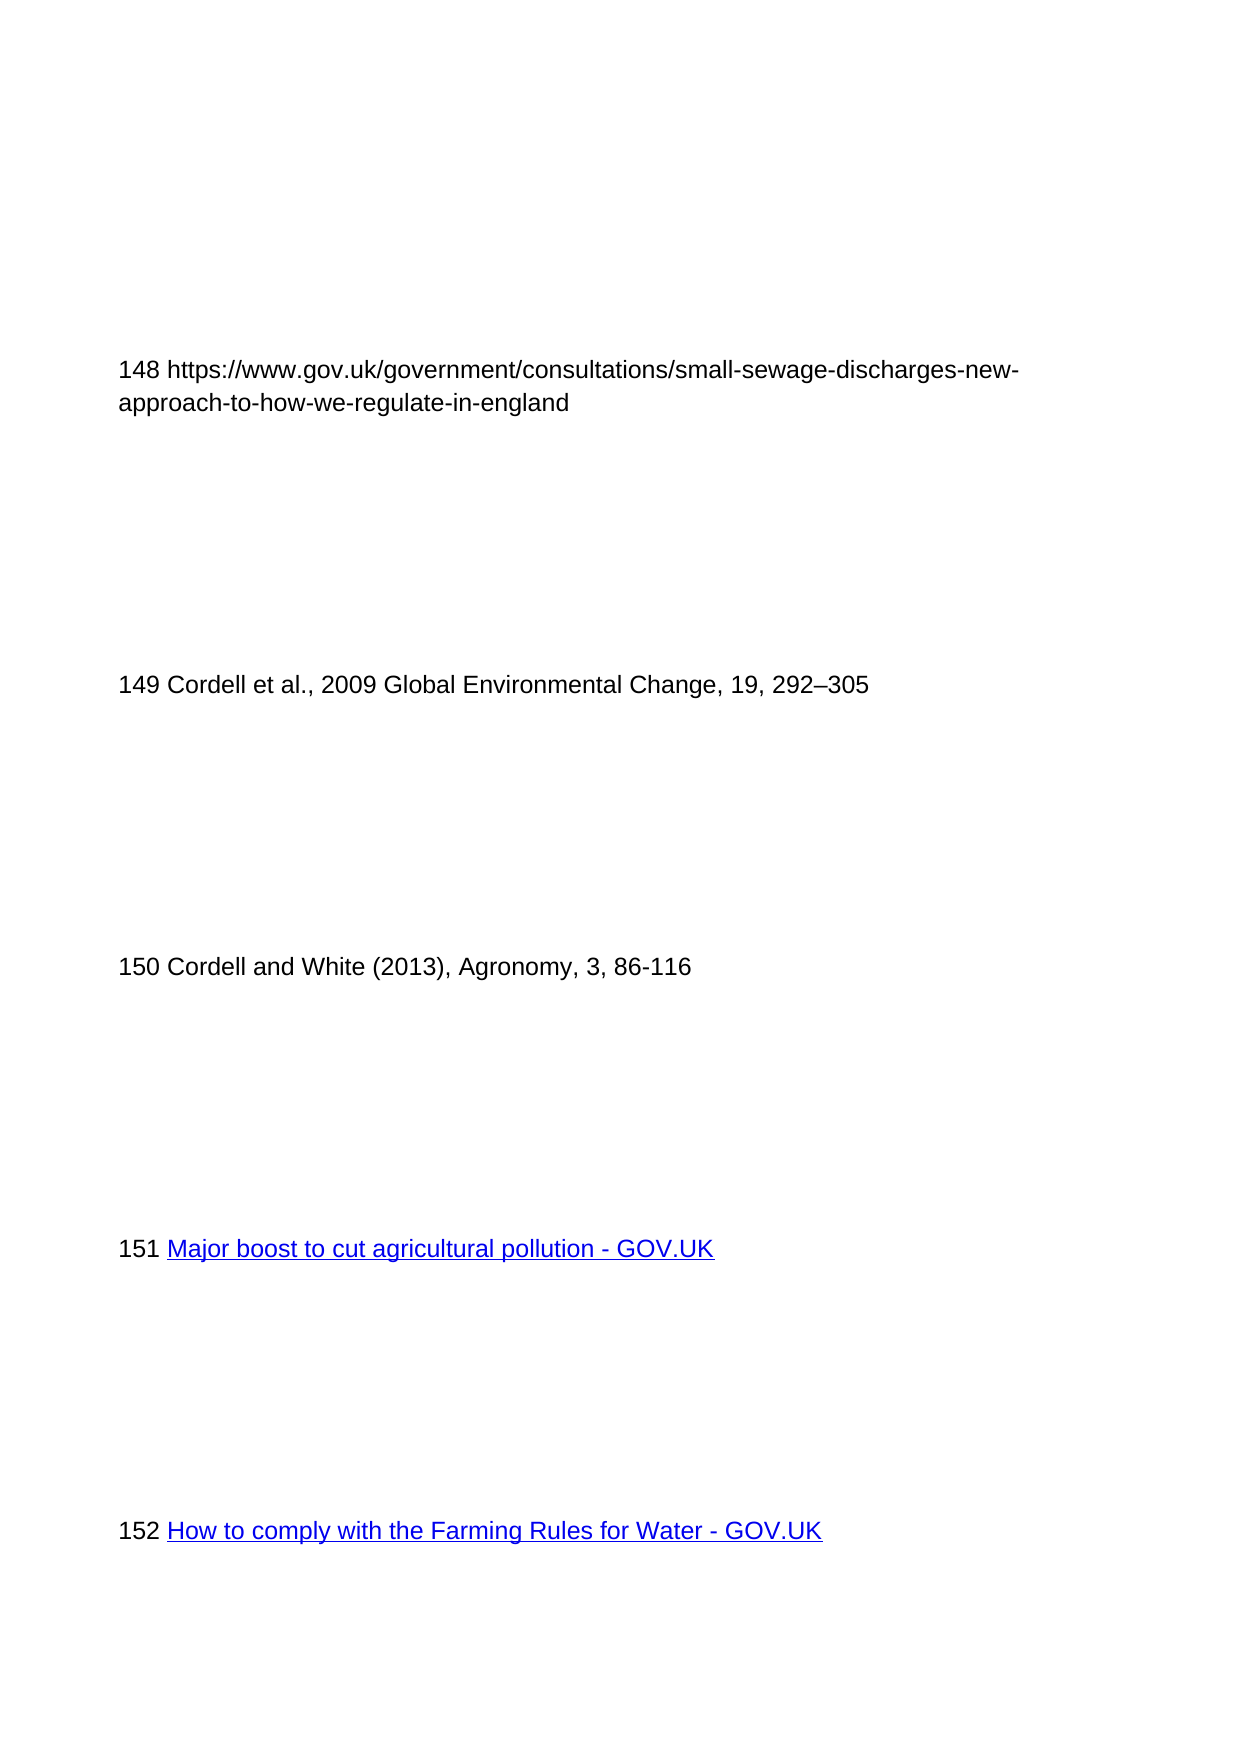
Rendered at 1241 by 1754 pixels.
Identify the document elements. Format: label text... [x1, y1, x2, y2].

list Cordell et al., 2009 Global Environmental Change, 19, 292–305 [118, 670, 1122, 698]
list Cordell and White (2013), Agronomy, 3, 86-116 [118, 952, 1122, 981]
list How to comply with the Farming Rules for Water - GOV.UK [118, 1516, 1122, 1545]
text https://www.gov.uk/government/consultations/small-sewage-discharges-new-approach-to-how-we-regulate-in-england [118, 355, 1122, 416]
list Major boost to cut agricultural pollution - GOV.UK [118, 1234, 1122, 1263]
